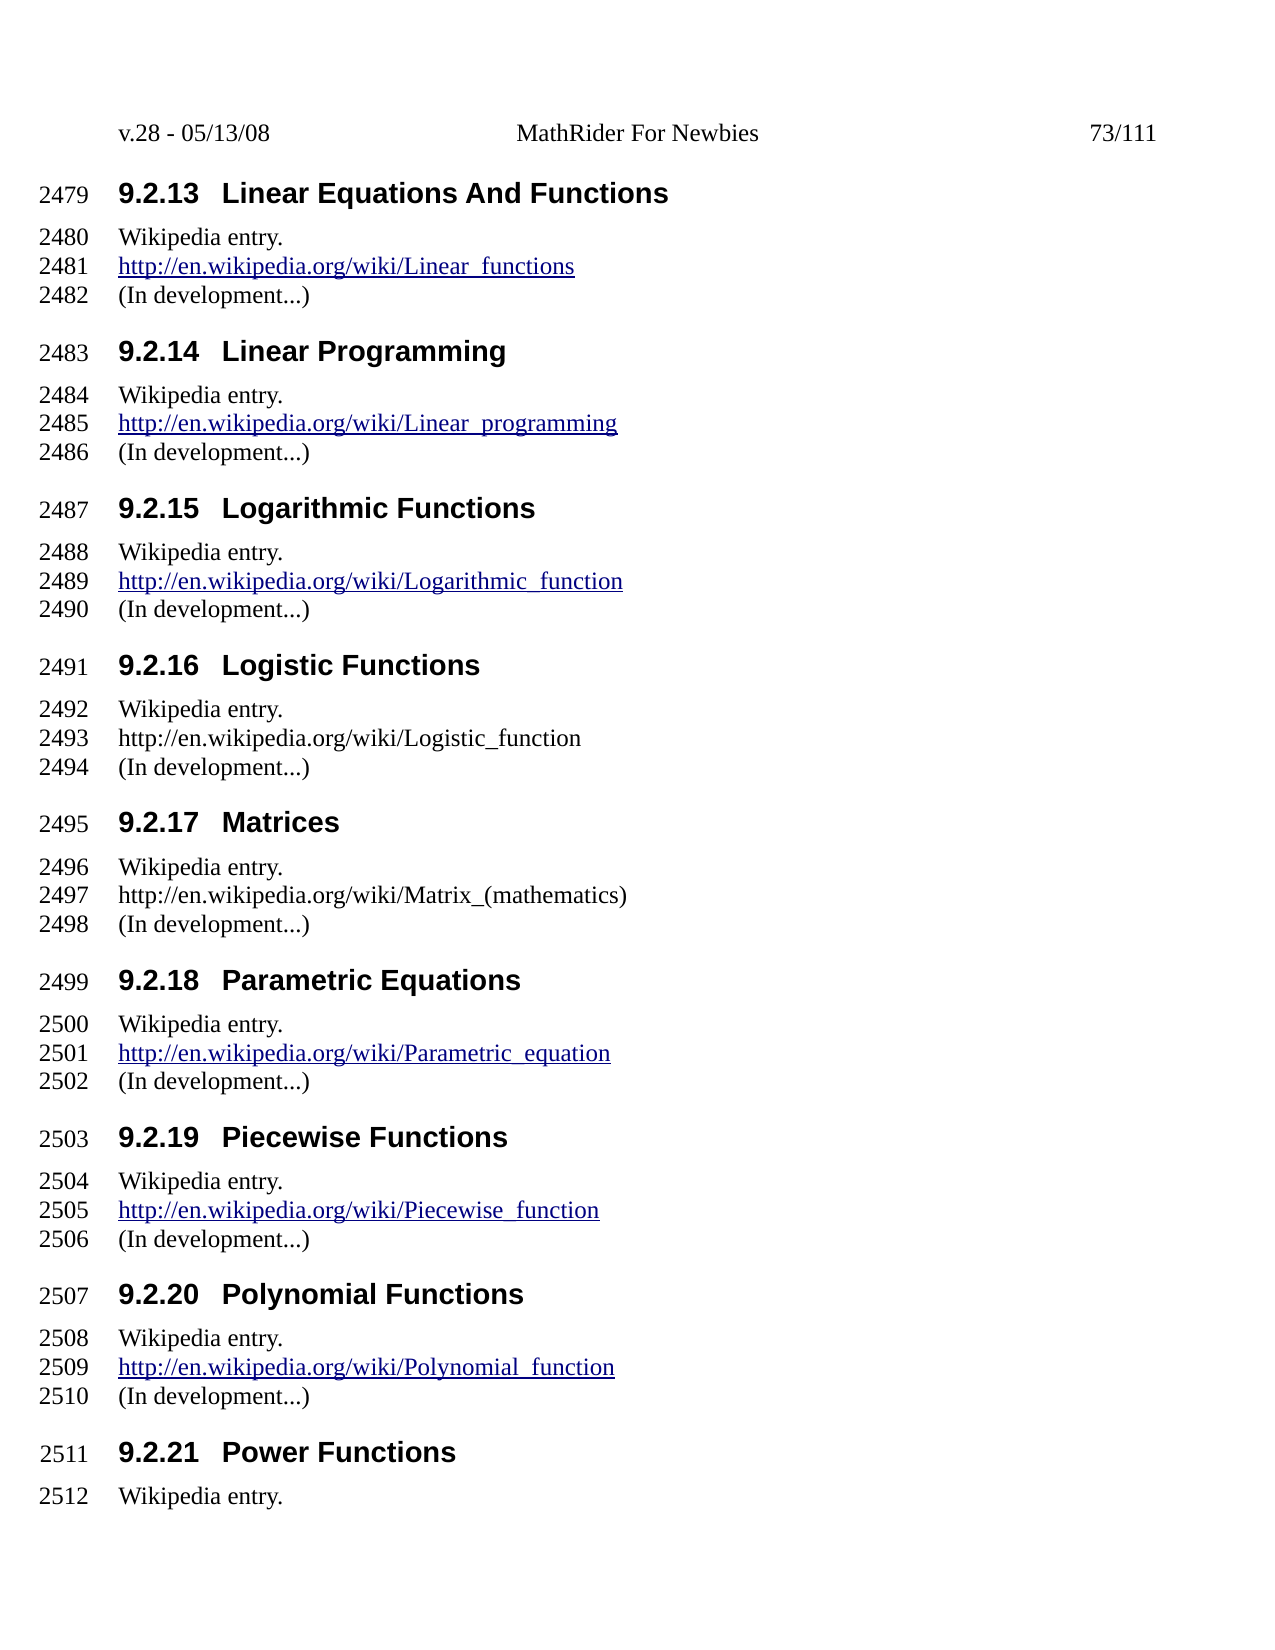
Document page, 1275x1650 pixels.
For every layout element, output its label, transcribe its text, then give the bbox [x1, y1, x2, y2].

text (In development...) [118, 1381, 1157, 1410]
subtitle Polynomial Functions [118, 1277, 1157, 1311]
text (In development...) [118, 594, 1157, 623]
text http://en.wikipedia.org/wiki/Logarithmic_function [118, 566, 1157, 594]
text Wikipedia entry. [118, 222, 1157, 251]
text Wikipedia entry. [118, 380, 1157, 408]
subtitle Power Functions [118, 1435, 1157, 1468]
subtitle Logistic Functions [118, 648, 1157, 682]
text http://en.wikipedia.org/wiki/Polynomial_function [118, 1352, 1157, 1381]
text http://en.wikipedia.org/wiki/Linear_programming [118, 408, 1157, 437]
text (In development...) [118, 1224, 1157, 1252]
text Wikipedia entry. [118, 852, 1157, 880]
subtitle Logarithmic Functions [118, 491, 1157, 524]
text Wikipedia entry. [118, 1323, 1157, 1352]
subtitle Linear Programming [118, 334, 1157, 367]
text Wikipedia entry. [118, 1166, 1157, 1195]
text (In development...) [118, 909, 1157, 938]
subtitle Matrices [118, 806, 1157, 839]
text Wikipedia entry. [118, 1481, 1157, 1509]
text (In development...) [118, 280, 1157, 309]
text http://en.wikipedia.org/wiki/Parametric_equation [118, 1038, 1157, 1066]
text (In development...) [118, 752, 1157, 781]
text Wikipedia entry. [118, 1009, 1157, 1038]
text http://en.wikipedia.org/wiki/Matrix_(mathematics) [118, 880, 1157, 909]
text (In development...) [118, 1066, 1157, 1095]
text (In development...) [118, 437, 1157, 466]
text Wikipedia entry. [118, 694, 1157, 723]
text http://en.wikipedia.org/wiki/Logistic_function [118, 723, 1157, 752]
text http://en.wikipedia.org/wiki/Linear_functions [118, 251, 1157, 280]
subtitle Parametric Equations [118, 963, 1157, 996]
text Wikipedia entry. [118, 537, 1157, 566]
subtitle Linear Equations And Functions [118, 176, 1157, 210]
subtitle Piecewise Functions [118, 1120, 1157, 1154]
text http://en.wikipedia.org/wiki/Piecewise_function [118, 1195, 1157, 1224]
